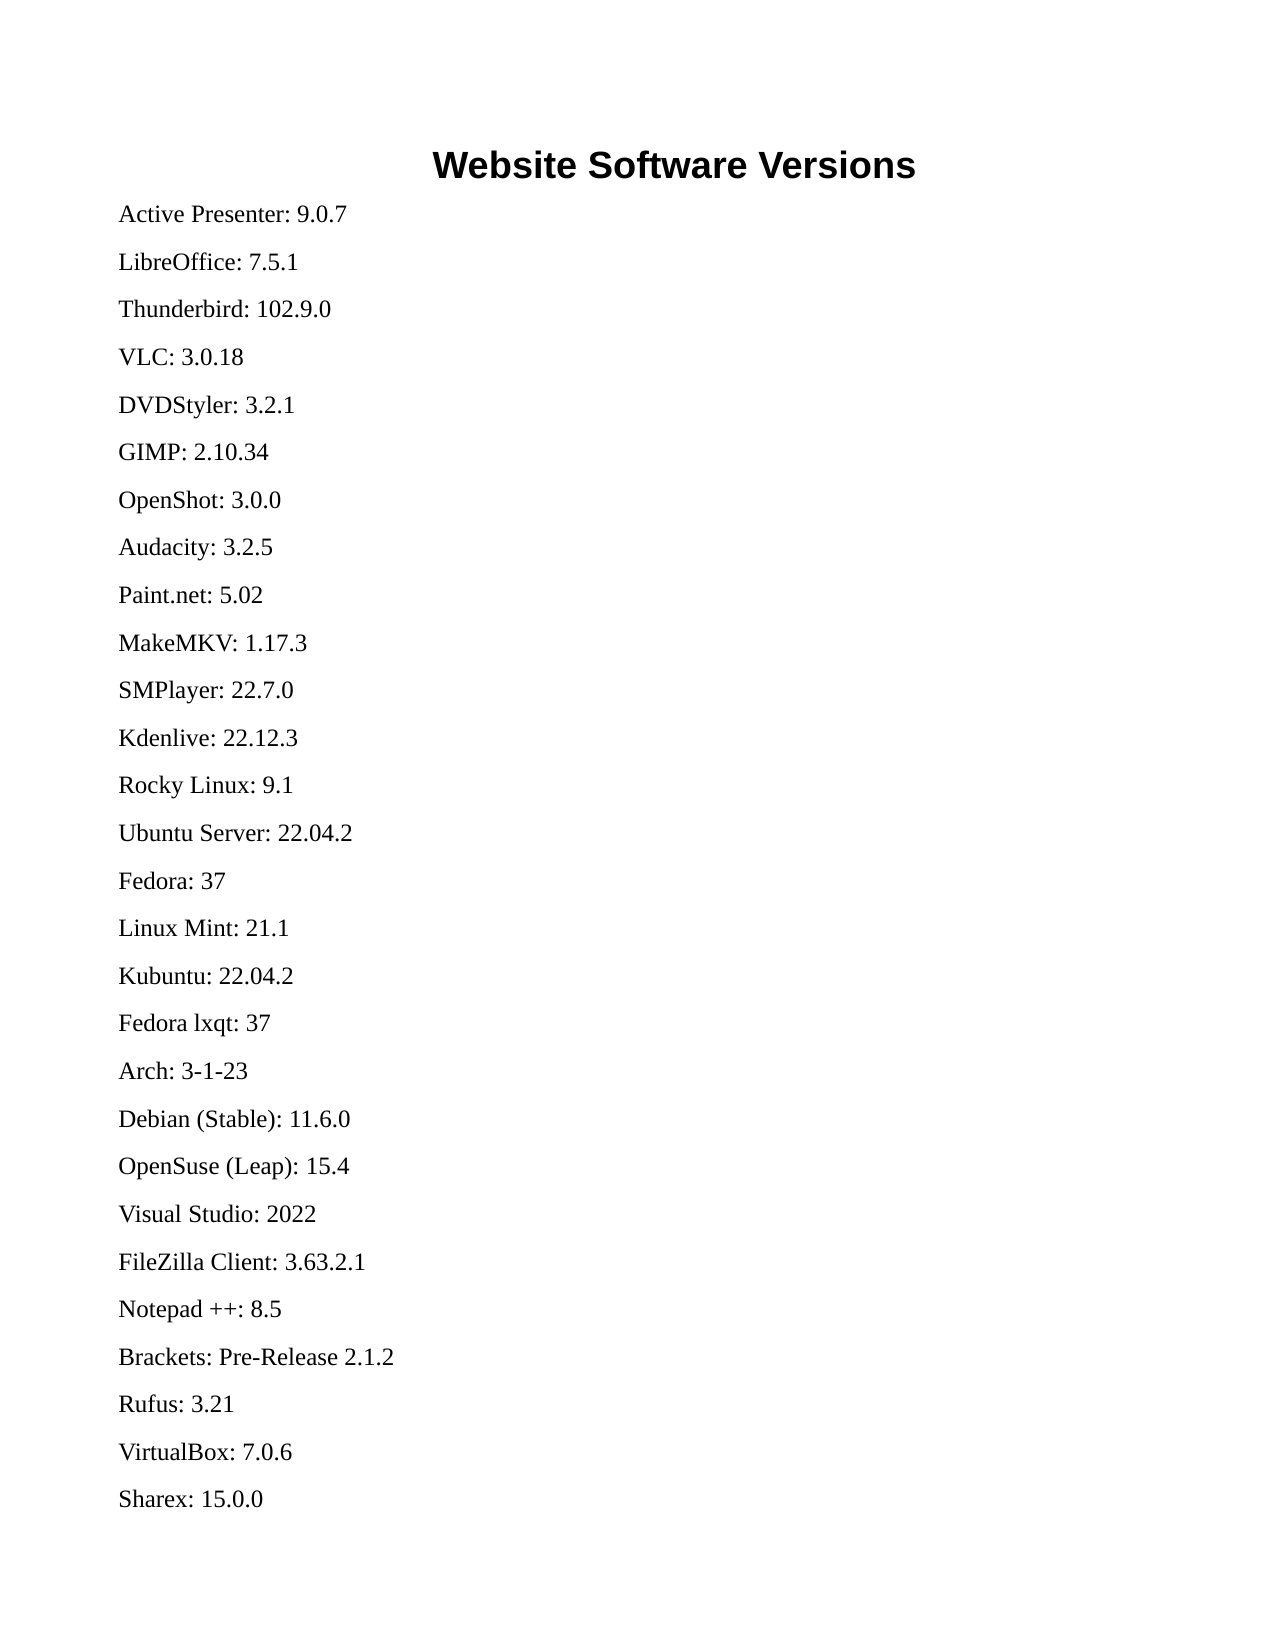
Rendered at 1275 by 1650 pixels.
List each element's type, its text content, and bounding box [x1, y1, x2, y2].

text VirtualBox: 7.0.6 [118, 1437, 1157, 1466]
text LibreOffice: 7.5.1 [118, 247, 1157, 276]
text OpenShot: 3.0.0 [118, 485, 1157, 514]
text Thunderbird: 102.9.0 [118, 294, 1157, 323]
text Active Presenter: 9.0.7 [118, 199, 1157, 228]
text Sharex: 15.0.0 [118, 1484, 1157, 1513]
text FileZilla Client: 3.63.2.1 [118, 1247, 1157, 1275]
text Linux Mint: 21.1 [118, 913, 1157, 942]
text Paint.net: 5.02 [118, 580, 1157, 609]
text Brackets: Pre-Release 2.1.2 [118, 1342, 1157, 1371]
text DVDStyler: 3.2.1 [118, 390, 1157, 418]
text VLC: 3.0.18 [118, 342, 1157, 371]
text Rocky Linux: 9.1 [118, 771, 1157, 799]
text GIMP: 2.10.34 [118, 437, 1157, 466]
text Visual Studio: 2022 [118, 1199, 1157, 1228]
text Audacity: 3.2.5 [118, 532, 1157, 561]
text Arch: 3-1-23 [118, 1056, 1157, 1085]
text Fedora lxqt: 37 [118, 1008, 1157, 1037]
text Kdenlive: 22.12.3 [118, 723, 1157, 752]
text OpenSuse (Leap): 15.4 [118, 1151, 1157, 1180]
text Kubuntu: 22.04.2 [118, 961, 1157, 990]
text Debian (Stable): 11.6.0 [118, 1104, 1157, 1132]
subtitle Website Software Versions [118, 143, 1157, 187]
text SMPlayer: 22.7.0 [118, 675, 1157, 704]
text Rufus: 3.21 [118, 1389, 1157, 1418]
text Fedora: 37 [118, 866, 1157, 894]
text Notepad ++: 8.5 [118, 1294, 1157, 1323]
text MakeMKV: 1.17.3 [118, 628, 1157, 656]
text Ubuntu Server: 22.04.2 [118, 818, 1157, 847]
